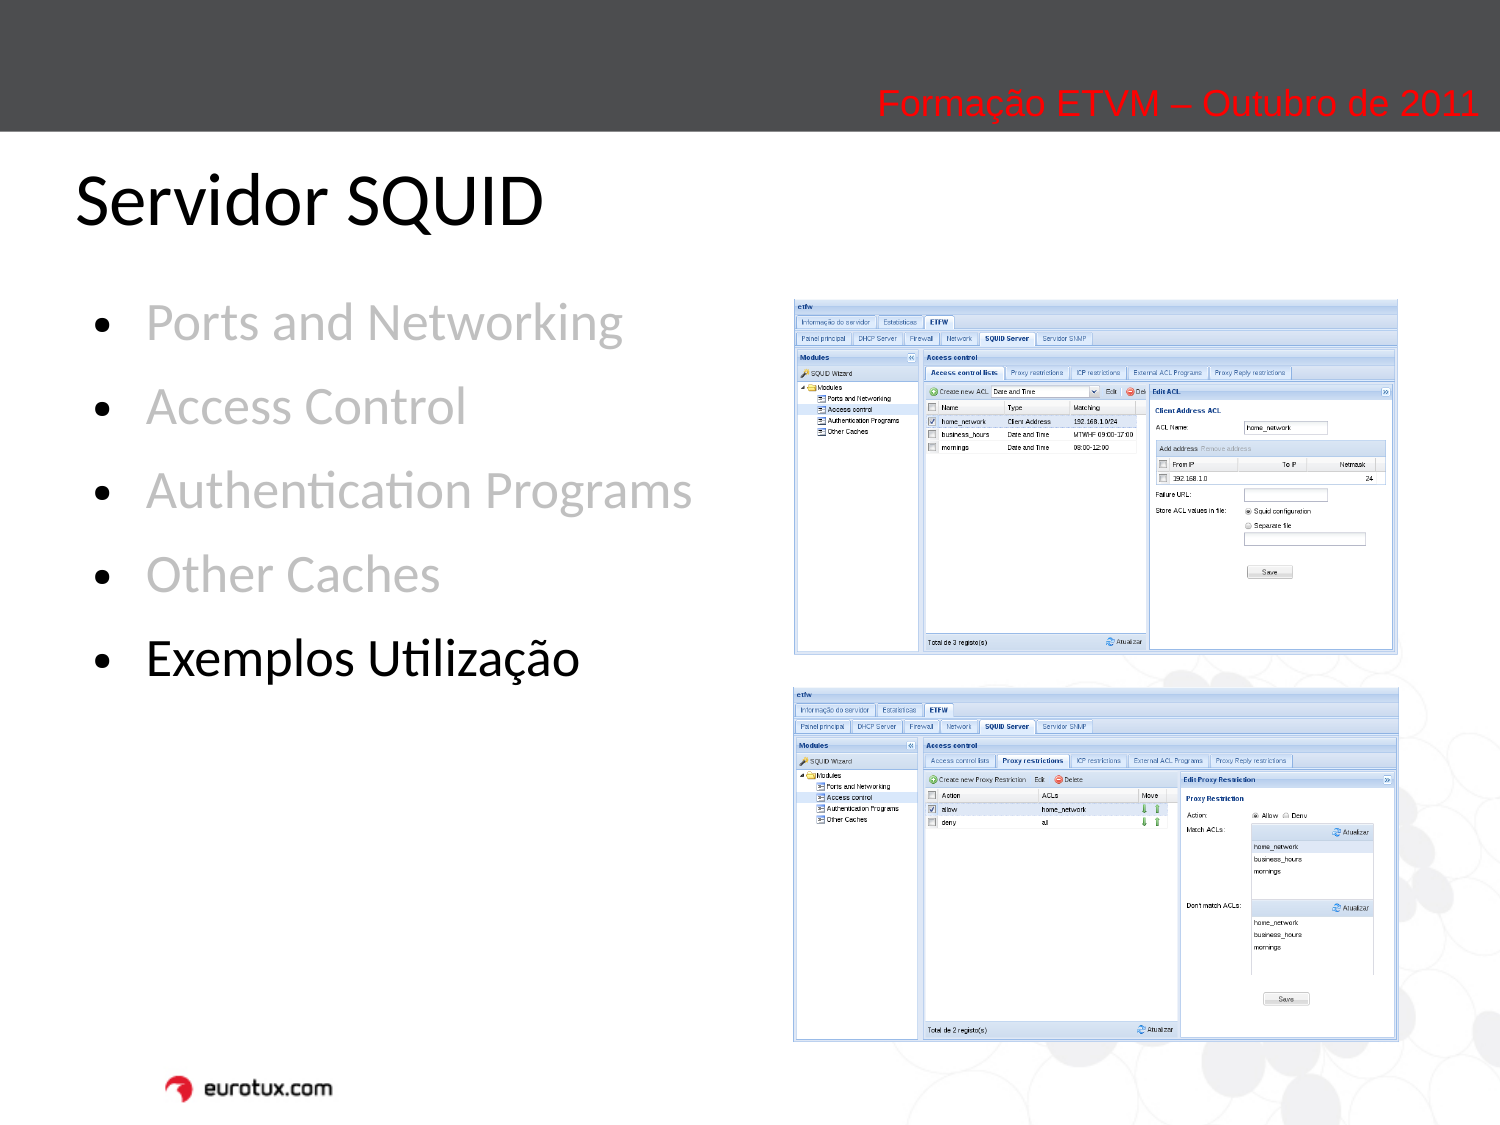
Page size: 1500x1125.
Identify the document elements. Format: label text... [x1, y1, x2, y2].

picture [0, 0, 1500, 1125]
title Servidor SQUID [75, 112, 1425, 301]
list Ports and Networking Access Control Authentication Programs Other Caches Exemplos Utilização [75, 299, 734, 1043]
